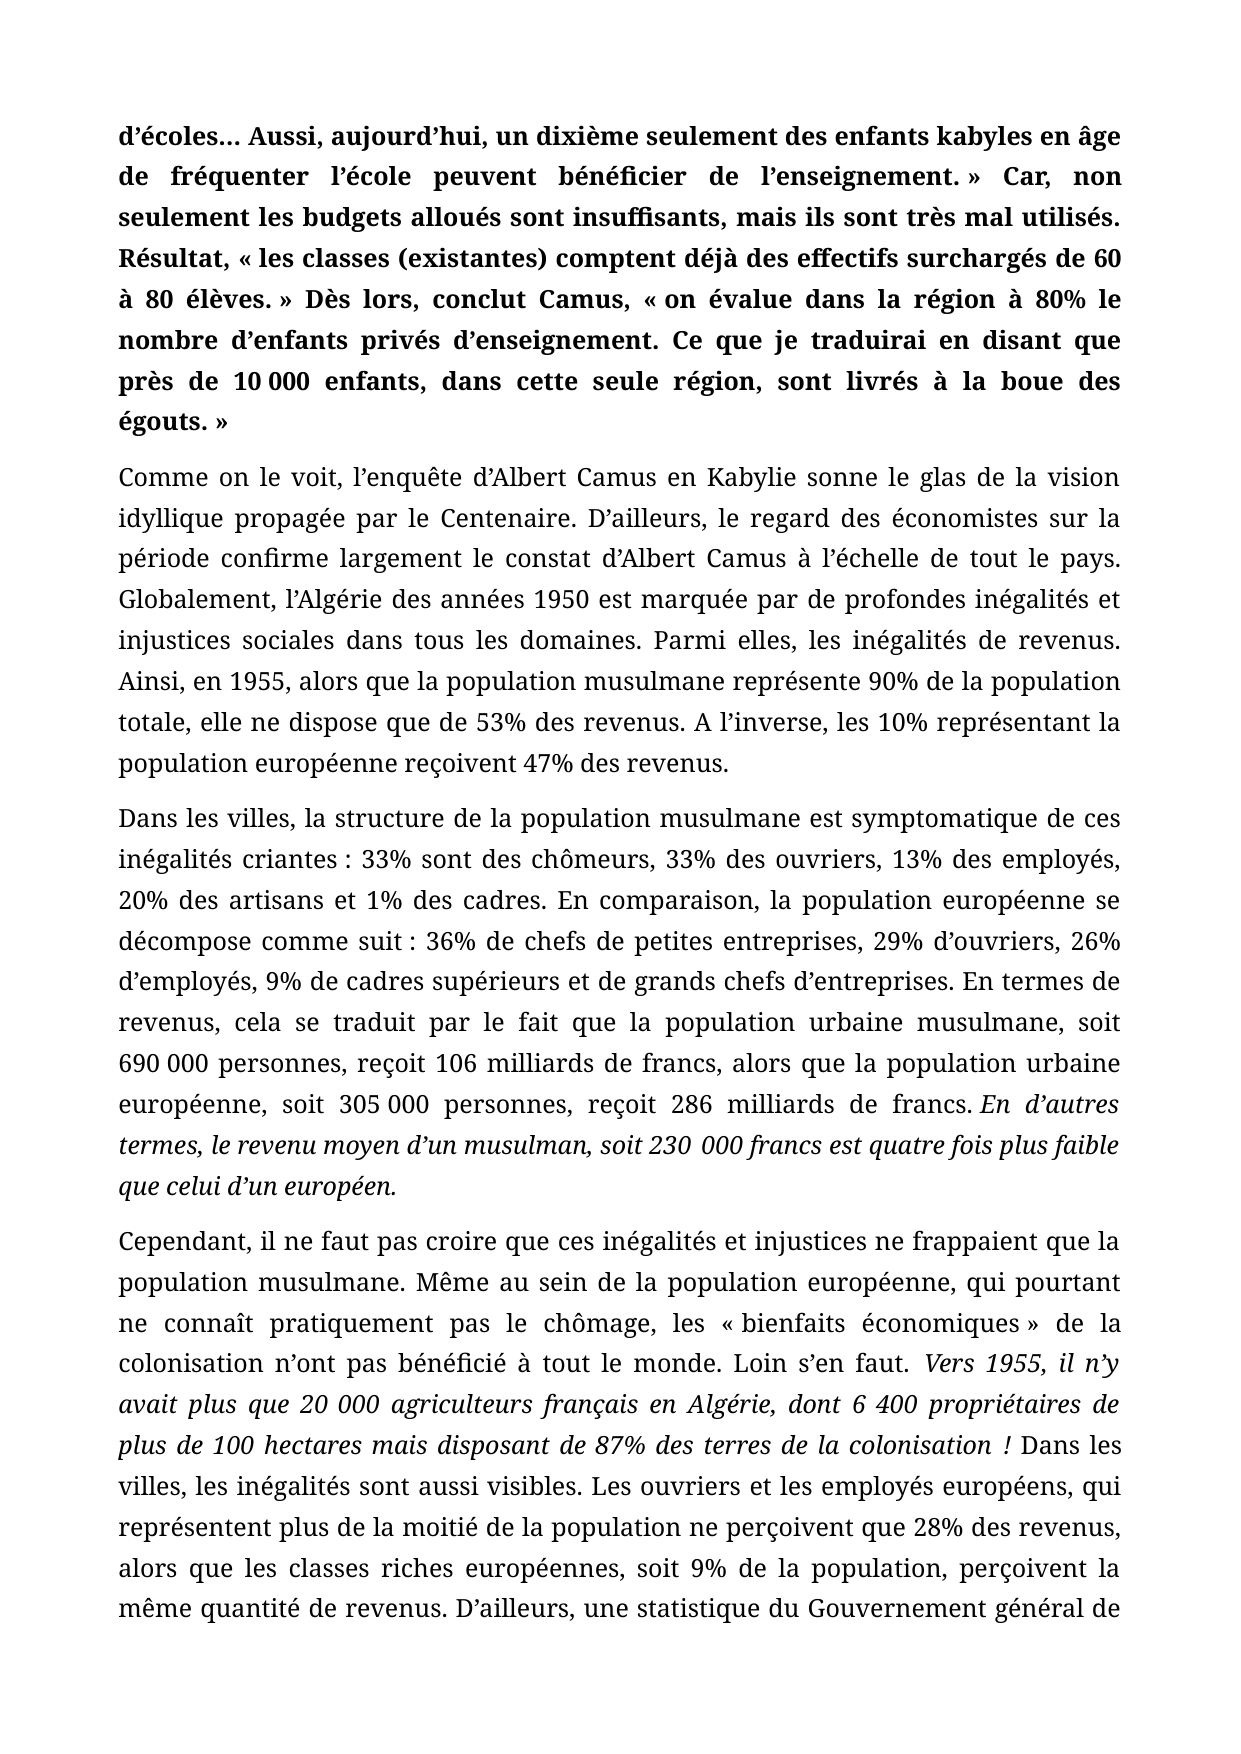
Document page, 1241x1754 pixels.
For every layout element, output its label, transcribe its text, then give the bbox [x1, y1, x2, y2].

text Cependant, il ne faut pas croire que ces inégalités et injustices ne frappaient que la population musulmane. Même au sein de la population européenne, qui pourtant ne connaît pratiquement pas le chômage, les « bienfaits économiques » de la colonisation n’ont pas bénéficié à tout le monde. Loin s’en faut. Vers 1955, il n’y avait plus que 20 000 agriculteurs français en Algérie, dont 6 400 propriétaires de plus de 100 hectares mais disposant de 87% des terres de la colonisation ! Dans les villes, les inégalités sont aussi visibles. Les ouvriers et les employés européens, qui représentent plus de la moitié de la population ne perçoivent que 28% des revenus, alors que les classes riches européennes, soit 9% de la population, perçoivent la même quantité de revenus. D’ailleurs, une statistique du Gouvernement général de [118, 1223, 1122, 1625]
text d’écoles… Aussi, aujourd’hui, un dixième seulement des enfants kabyles en âge de fréquenter l’école peuvent bénéficier de l’enseignement. » Car, non seulement les budgets alloués sont insuffisants, mais ils sont très mal utilisés. Résultat, « les classes (existantes) comptent déjà des effectifs surchargés de 60 à 80 élèves. » Dès lors, conclut Camus, « on évalue dans la région à 80% le nombre d’enfants privés d’enseignement. Ce que je traduirai en disant que près de 10 000 enfants, dans cette seule région, sont livrés à la boue des égouts. » [118, 118, 1122, 438]
text Comme on le voit, l’enquête d’Albert Camus en Kabylie sonne le glas de la vision idyllique propagée par le Centenaire. D’ailleurs, le regard des économistes sur la période confirme largement le constat d’Albert Camus à l’échelle de tout le pays. Globalement, l’Algérie des années 1950 est marquée par de profondes inégalités et injustices sociales dans tous les domaines. Parmi elles, les inégalités de revenus. Ainsi, en 1955, alors que la population musulmane représente 90% de la population totale, elle ne dispose que de 53% des revenus. A l’inverse, les 10% représentant la population européenne reçoivent 47% des revenus. [118, 459, 1122, 779]
text Dans les villes, la structure de la population musulmane est symptomatique de ces inégalités criantes : 33% sont des chômeurs, 33% des ouvriers, 13% des employés, 20% des artisans et 1% des cadres. En comparaison, la population européenne se décompose comme suit : 36% de chefs de petites entreprises, 29% d’ouvriers, 26% d’employés, 9% de cadres supérieurs et de grands chefs d’entreprises. En termes de revenus, cela se traduit par le fait que la population urbaine musulmane, soit 690 000 personnes, reçoit 106 milliards de francs, alors que la population urbaine européenne, soit 305 000 personnes, reçoit 286 milliards de francs. En d’autres termes, le revenu moyen d’un musulman, soit 230 000 francs est quatre fois plus faible que celui d’un européen. [118, 801, 1122, 1202]
